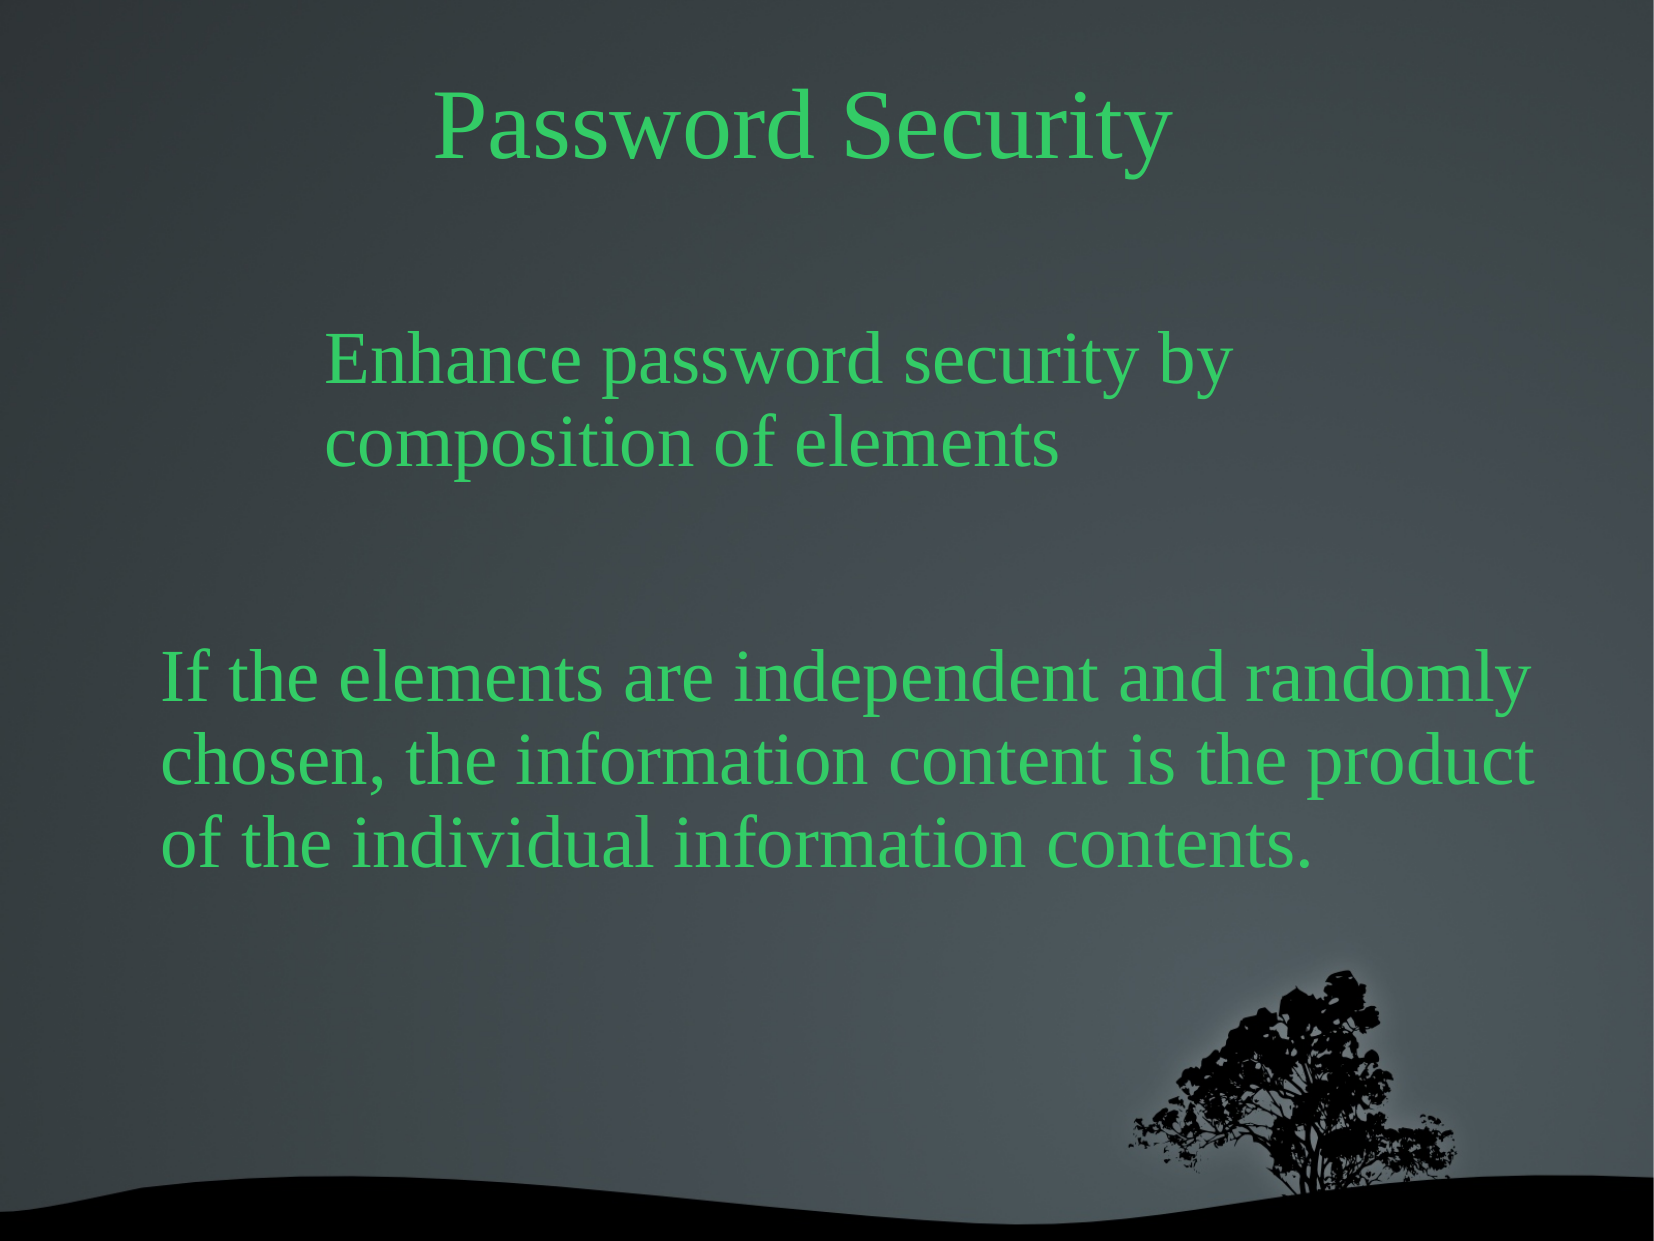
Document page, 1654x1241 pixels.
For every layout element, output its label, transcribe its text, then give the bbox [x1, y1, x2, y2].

text_box If the elements are independent and randomly chosen, the information content is the product of the individual information contents. [145, 627, 1551, 915]
picture [0, 0, 1654, 1241]
text_box Password Security [417, 62, 1186, 198]
text_box Enhance password security by composition of elements [309, 309, 1246, 507]
